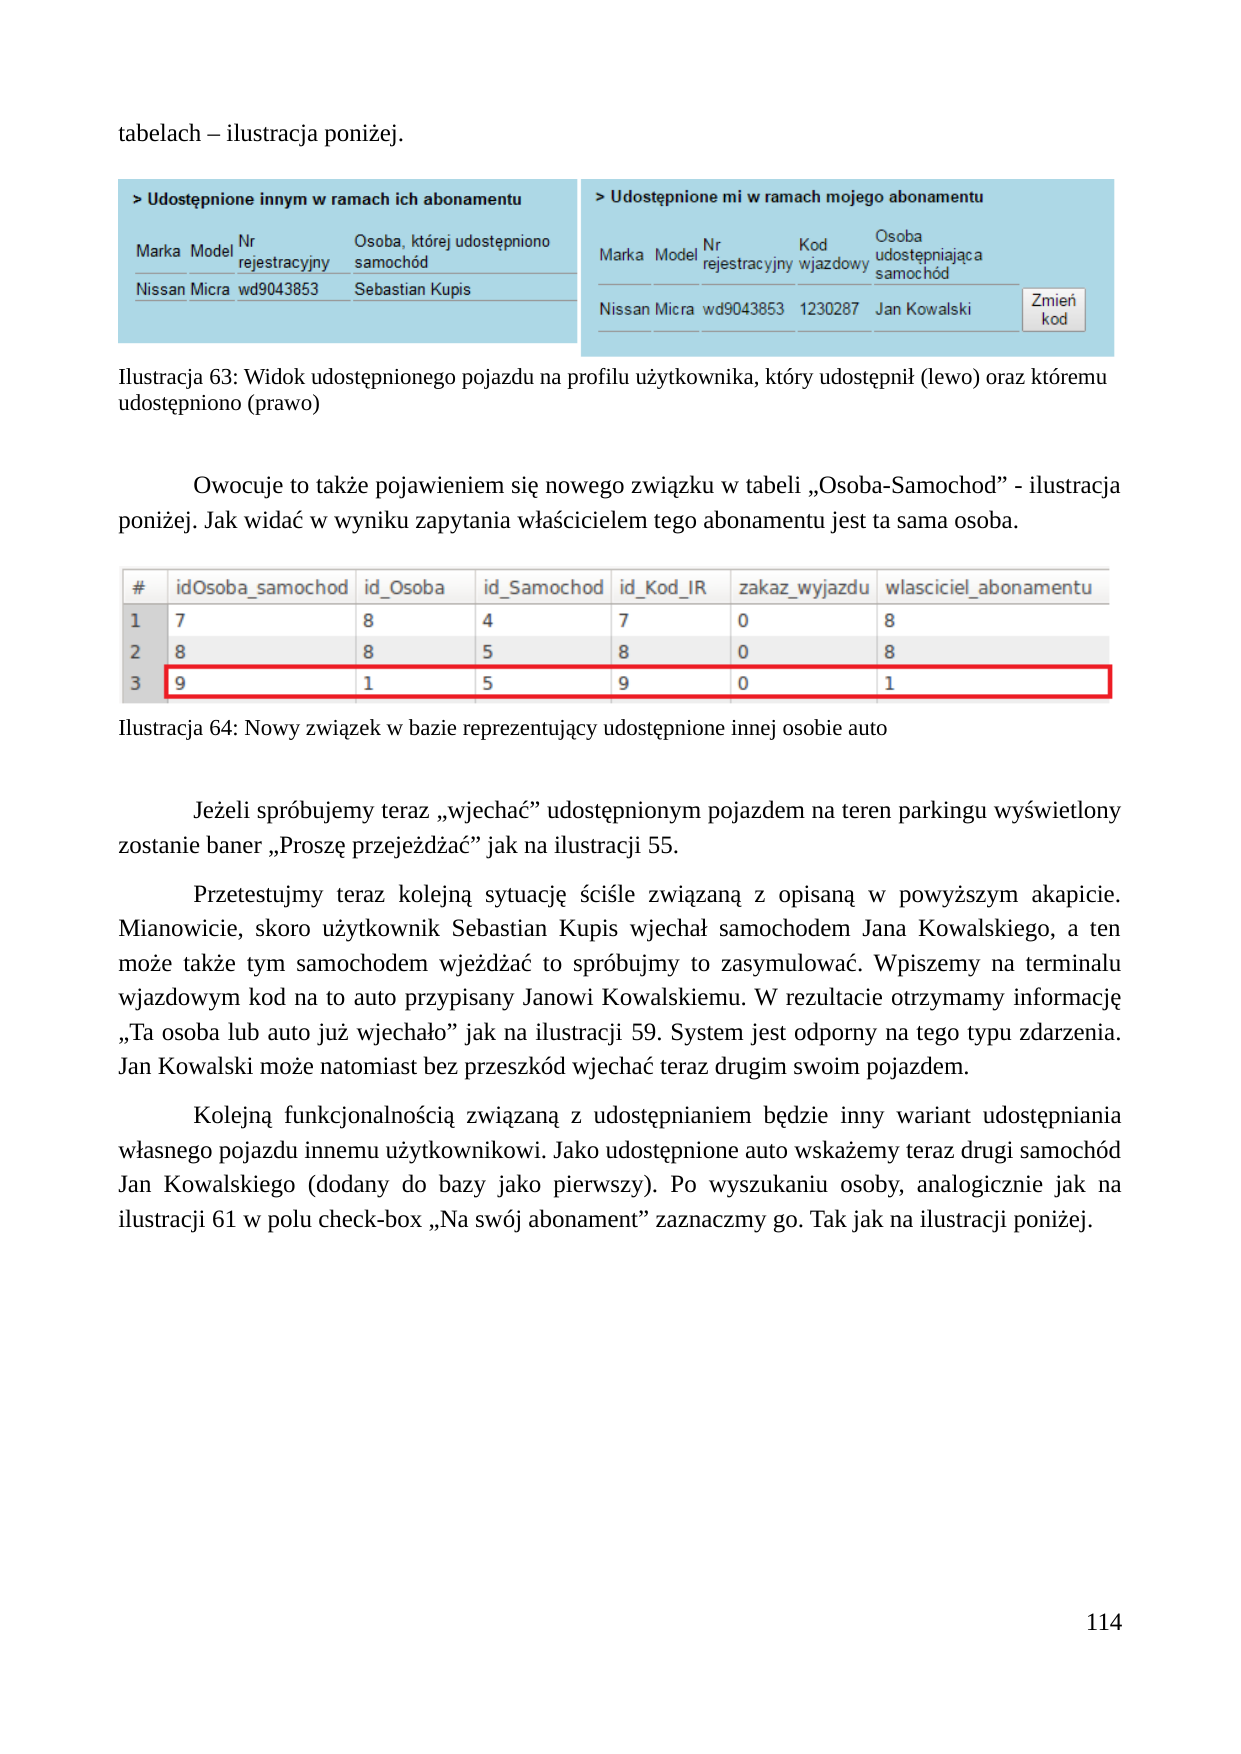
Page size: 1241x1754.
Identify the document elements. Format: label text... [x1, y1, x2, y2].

text Ilustracja 63: Widok udostępnionego pojazdu na profilu użytkownika, który udostępnił (lewo) oraz któremu udostępniono (prawo) [118, 363, 1122, 416]
picture [118, 566, 1123, 714]
text Ilustracja 64: Nowy związek w bazie reprezentujący udostępnione innej osobie auto [118, 714, 1122, 740]
text Przetestujmy teraz kolejną sytuację ściśle związaną z opisaną w powyższym akapicie. Mianowicie, skoro użytkownik Sebastian Kupis wjechał samochodem Jana Kowalskiego, a ten może także tym samochodem wjeżdżać to spróbujmy to zasymulować. Wpiszemy na terminalu wjazdowym kod na to auto przypisany Janowi Kowalskiemu. W rezultacie otrzymamy informację „Ta osoba lub auto już wjechało” jak na ilustracji 59. System jest odporny na tego typu zdarzenia. Jan Kowalski może natomiast bez przeszkód wjechać teraz drugim swoim pojazdem. [118, 879, 1122, 1080]
text Jeżeli spróbujemy teraz „wjechać” udostępnionym pojazdem na teren parkingu wyświetlony zostanie baner „Proszę przejeżdżać” jak na ilustracji 55. [118, 795, 1122, 858]
text Kolejną funkcjonalnością związaną z udostępnianiem będzie inny wariant udostępniania własnego pojazdu innemu użytkownikowi. Jako udostępnione auto wskażemy teraz drugi samochód Jan Kowalskiego (dodany do bazy jako pierwszy). Po wyszukaniu osoby, analogicznie jak na ilustracji 61 w polu check-box „Na swój abonament” zaznaczmy go. Tak jak na ilustracji poniżej. [118, 1100, 1122, 1232]
text Owocuje to także pojawieniem się nowego związku w tabeli „Osoba-Samochod” - ilustracja poniżej. Jak widać w wyniku zapytania właścicielem tego abonamentu jest ta sama osoba. [118, 470, 1122, 534]
picture [118, 179, 1123, 363]
text tabelach – ilustracja poniżej. [118, 118, 1122, 147]
